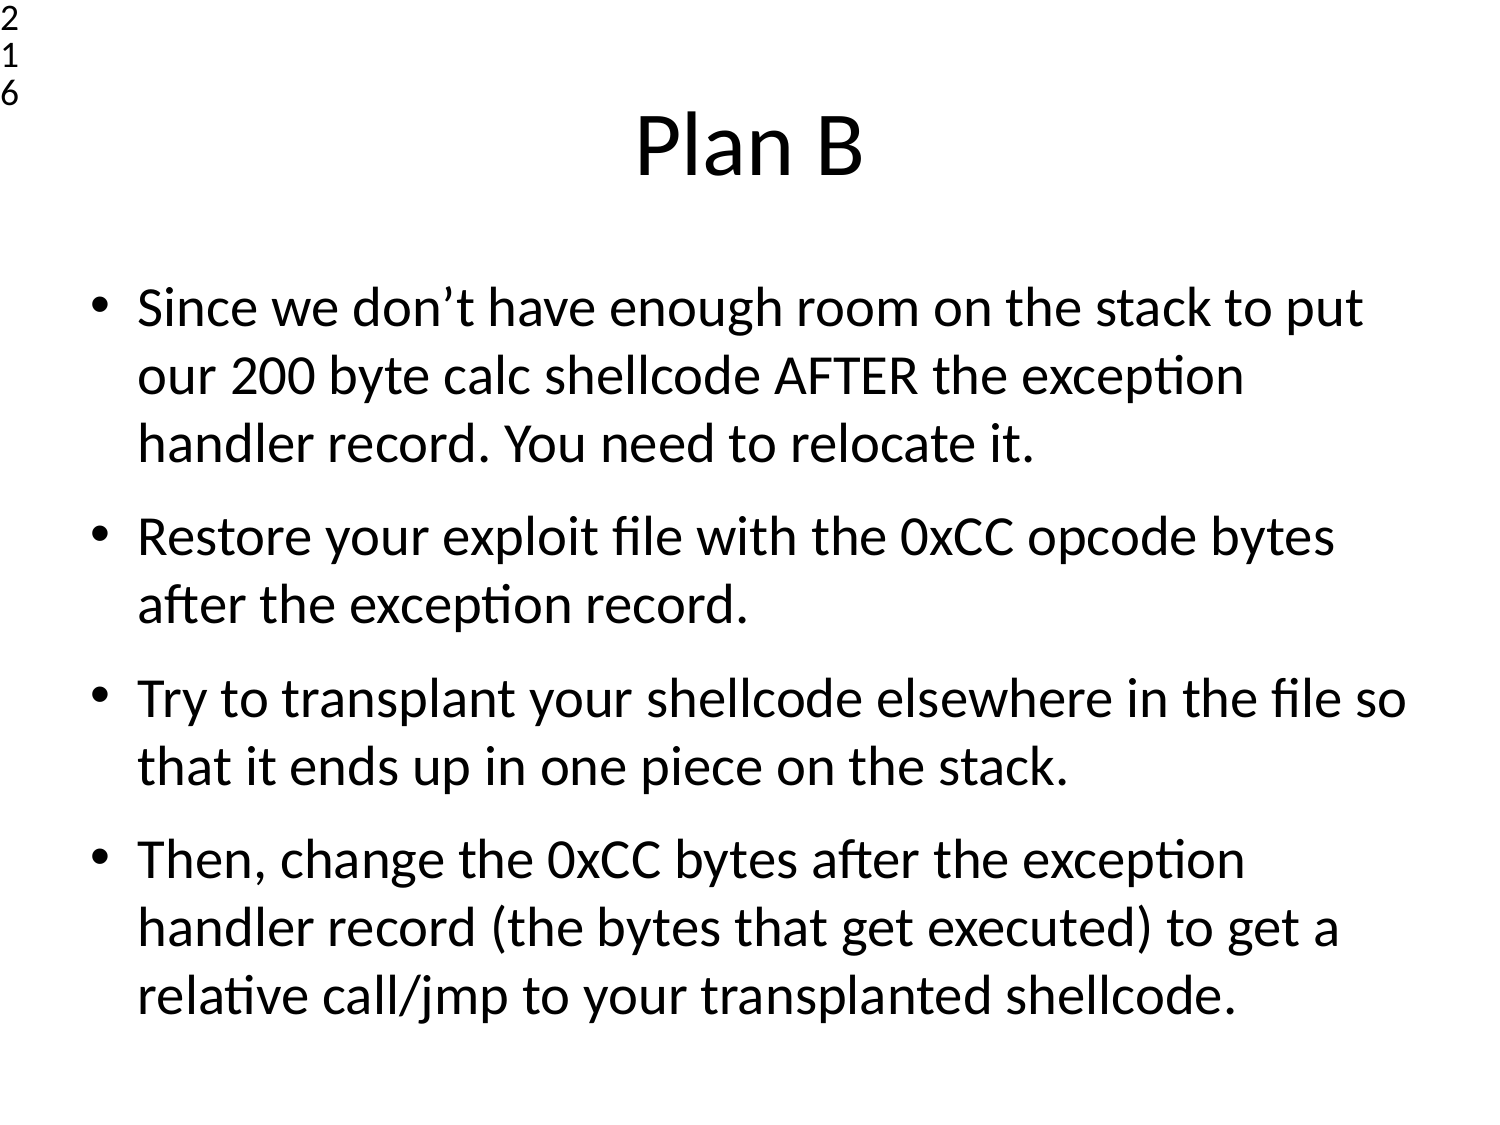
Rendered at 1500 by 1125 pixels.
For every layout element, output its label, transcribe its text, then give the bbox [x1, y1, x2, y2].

title Plan B [75, 45, 1425, 233]
list Since we don’t have enough room on the stack to put our 200 byte calc shellcode AFTER the exception handler record. You need to relocate it. Restore your exploit file with the 0xCC opcode bytes after the exception record. Try to transplant your shellcode elsewhere in the file so that it ends up in one piece on the stack. Then, change the 0xCC bytes after the exception handler record (the bytes that get executed) to get a relative call/jmp to your transplanted shellcode. [75, 262, 1425, 1050]
